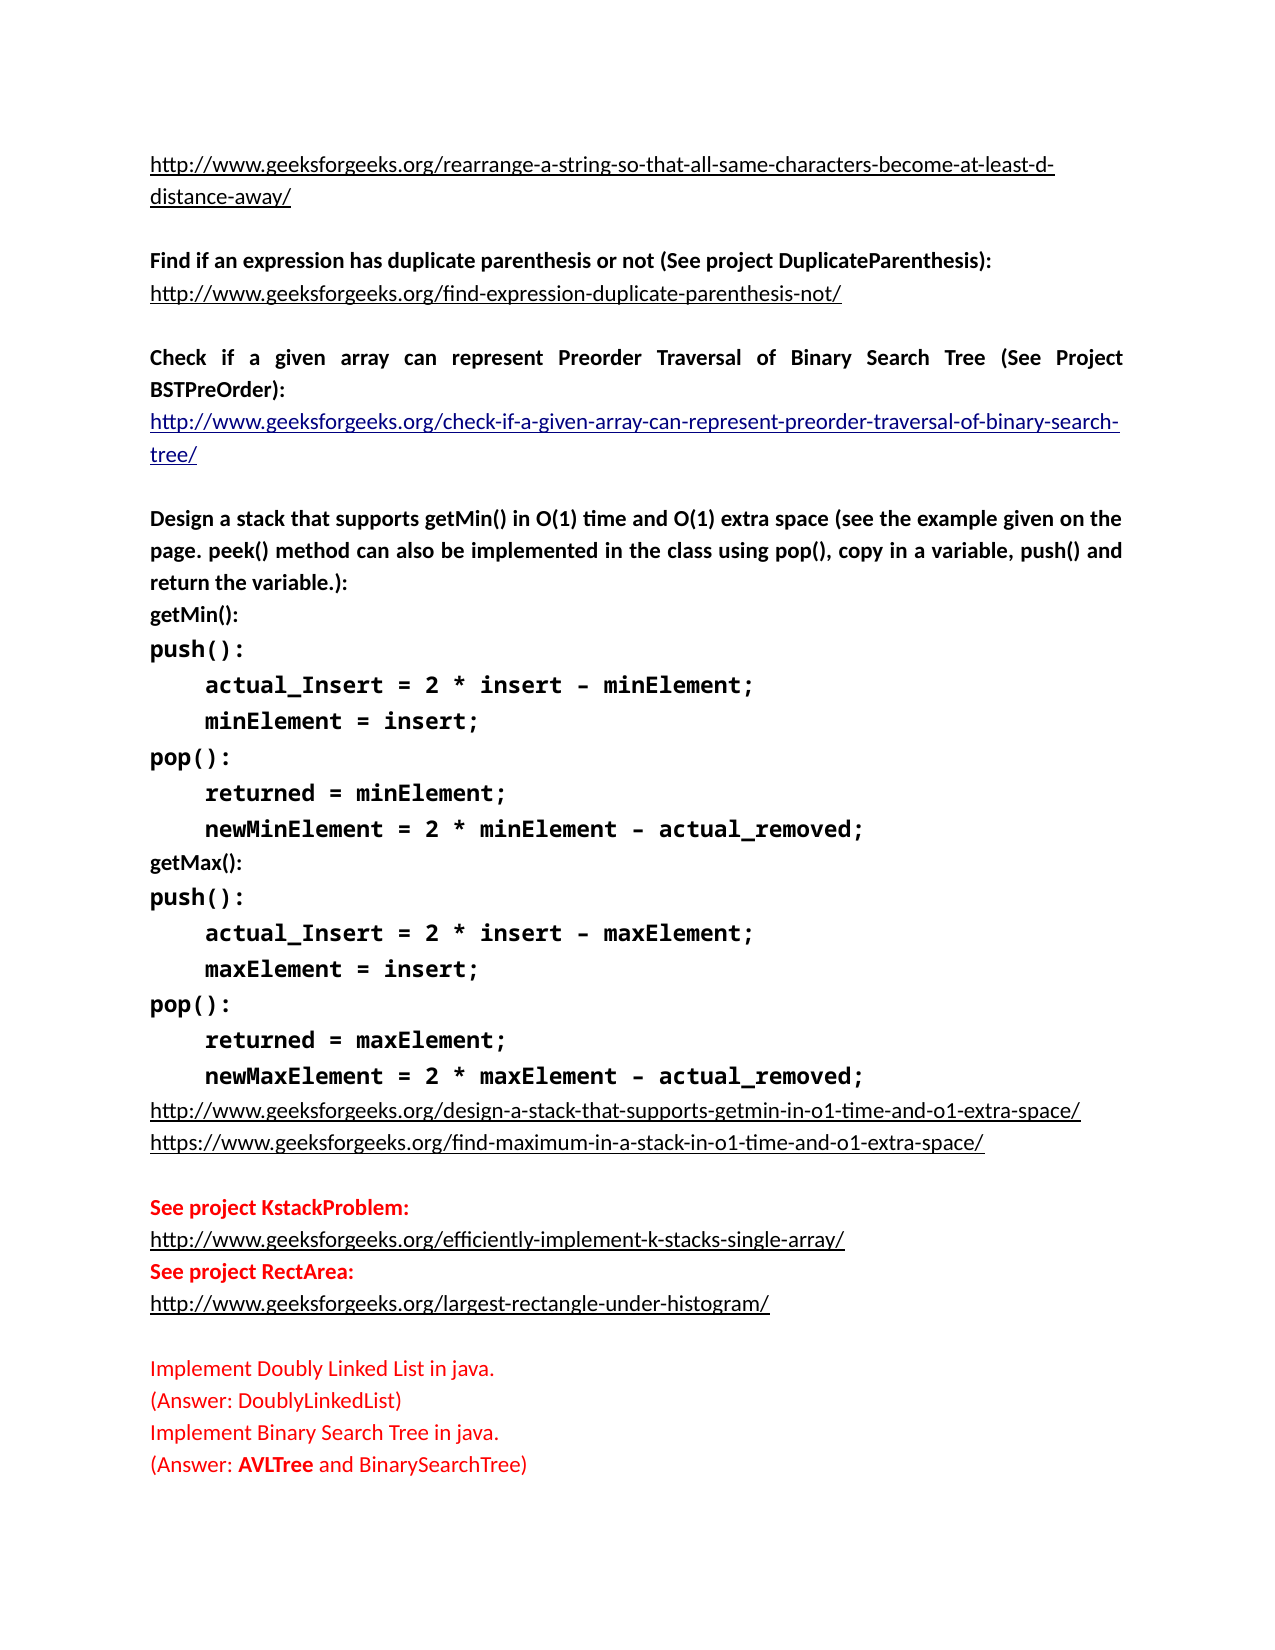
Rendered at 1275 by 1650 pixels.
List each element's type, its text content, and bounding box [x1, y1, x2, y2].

list See project RectArea: [150, 1257, 1125, 1285]
list Check if a given array can represent Preorder Traversal of Binary Search Tree (See Project BSTPreOrder): [150, 343, 1125, 403]
list getMax(): [150, 848, 1125, 876]
list See project KstackProblem: [150, 1193, 1125, 1221]
list Design a stack that supports getMin() in O(1) time and O(1) extra space (see the example given on the page. peek() method can also be implemented in the class using pop(), copy in a variable, push() and return the variable.): [150, 504, 1125, 596]
list http://www.geeksforgeeks.org/rearrange-a-string-so-that-all-same-characters-become-at-least-d-distance-away/ [150, 150, 1125, 210]
list http://www.geeksforgeeks.org/check-if-a-given-array-can-represent-preorder-traversal-of-binary-search-tree/ [150, 407, 1125, 468]
list actual_Insert = 2 * insert – maxElement; [150, 917, 1125, 948]
list (Answer: DoublyLinkedList) [150, 1386, 1125, 1414]
list https://www.geeksforgeeks.org/find-maximum-in-a-stack-in-o1-time-and-o1-extra-space/ [150, 1128, 1125, 1156]
list minElement = insert; [150, 705, 1125, 736]
list getMin(): [150, 601, 1125, 629]
list http://www.geeksforgeeks.org/design-a-stack-that-supports-getmin-in-o1-time-and-o1-extra-space/ [150, 1096, 1125, 1124]
list http://www.geeksforgeeks.org/efficiently-implement-k-stacks-single-array/ [150, 1225, 1125, 1253]
list actual_Insert = 2 * insert – minElement; [150, 669, 1125, 700]
list returned = maxElement; [150, 1024, 1125, 1056]
list Implement Binary Search Tree in java. [150, 1418, 1125, 1446]
list push(): [150, 881, 1125, 912]
list maxElement = insert; [150, 952, 1125, 984]
list Implement Doubly Linked List in java. [150, 1354, 1125, 1382]
list http://www.geeksforgeeks.org/largest-rectangle-under-histogram/ [150, 1289, 1125, 1317]
list push(): [150, 633, 1125, 664]
list http://www.geeksforgeeks.org/find-expression-duplicate-parenthesis-not/ [150, 279, 1125, 307]
list Find if an expression has duplicate parenthesis or not (See project DuplicateParenthesis): [150, 247, 1125, 274]
list pop(): [150, 741, 1125, 772]
list pop(): [150, 988, 1125, 1020]
list returned = minElement; [150, 777, 1125, 808]
list newMaxElement = 2 * maxElement – actual_removed; [150, 1060, 1125, 1092]
list (Answer: AVLTree and BinarySearchTree) [150, 1450, 1125, 1478]
list newMinElement = 2 * minElement – actual_removed; [150, 812, 1125, 844]
